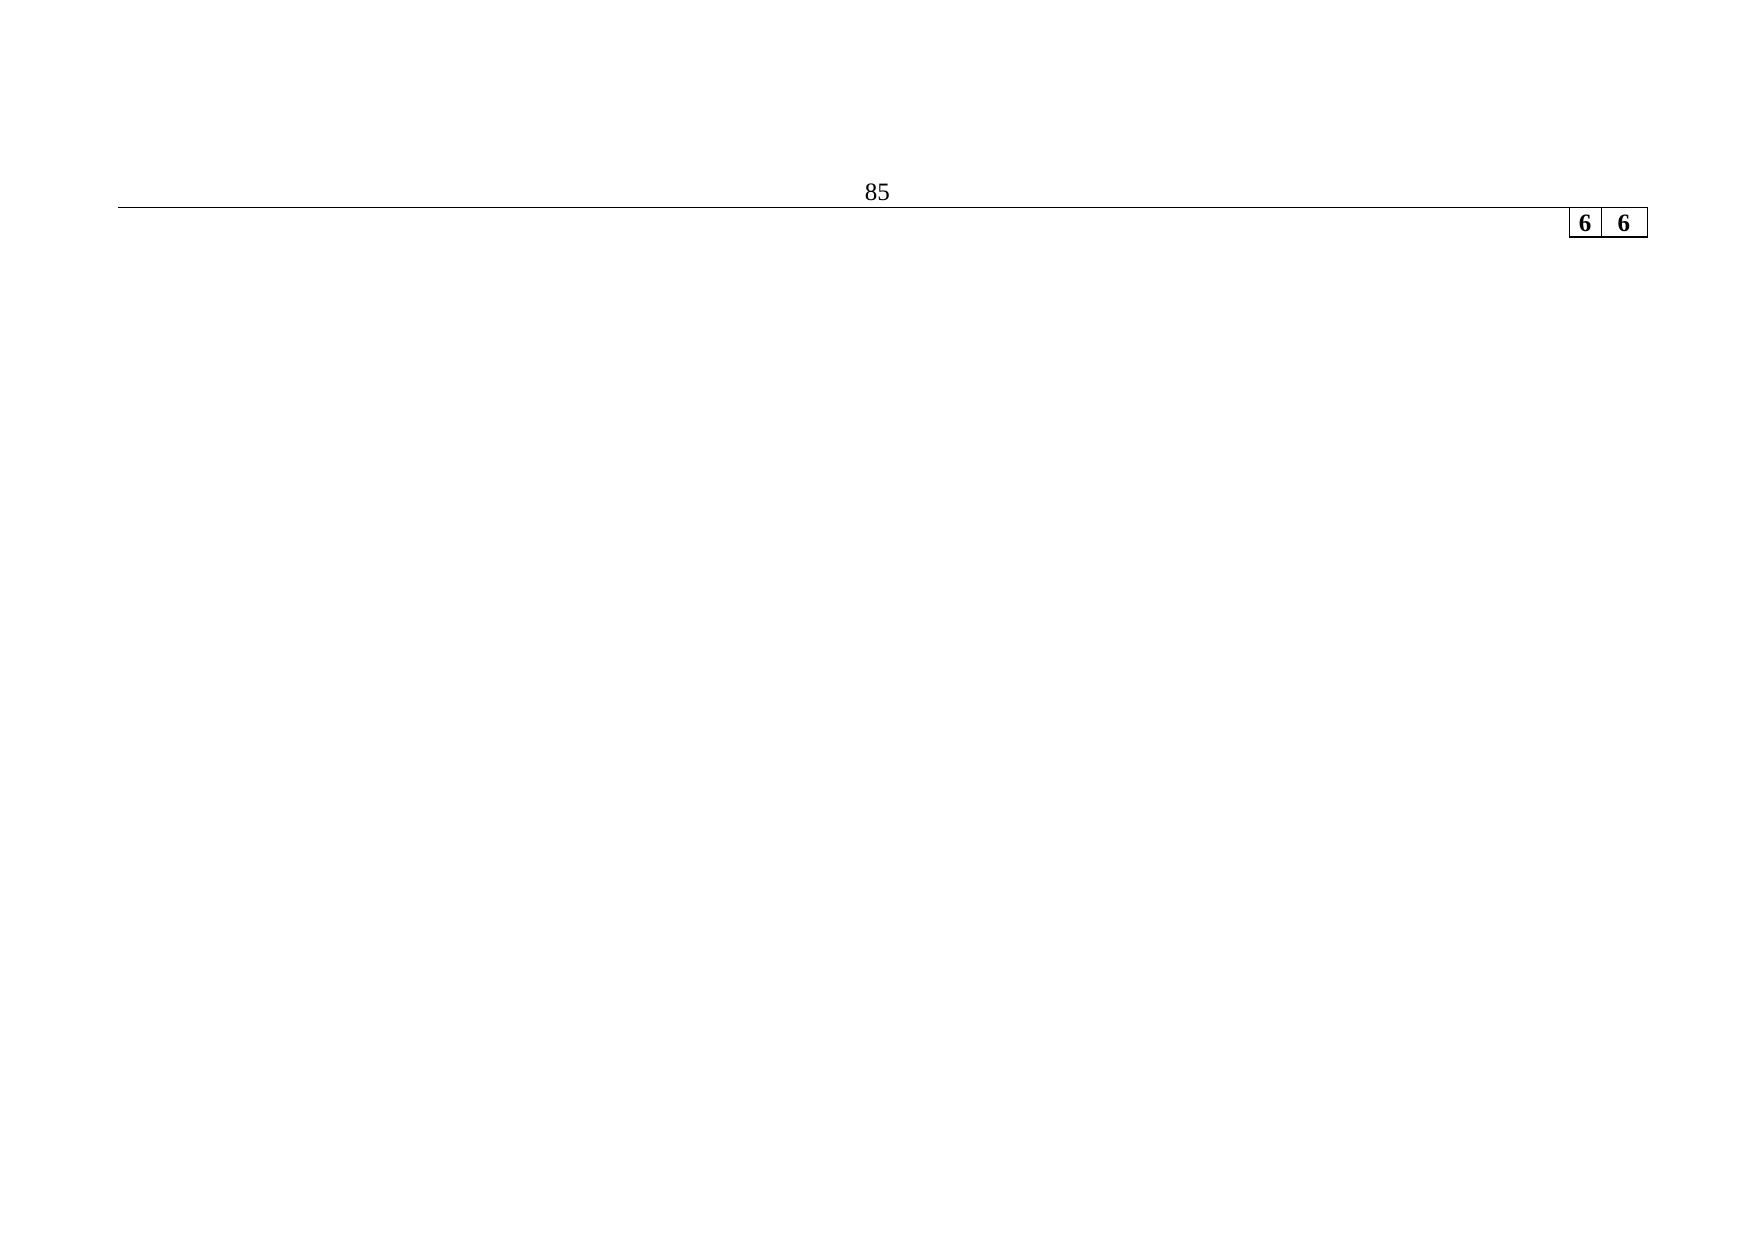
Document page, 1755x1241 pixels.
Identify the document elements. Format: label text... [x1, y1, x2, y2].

table_cell [118, 208, 1569, 236]
table_cell 6 [1570, 208, 1601, 236]
table_cell 6 [1602, 208, 1647, 236]
